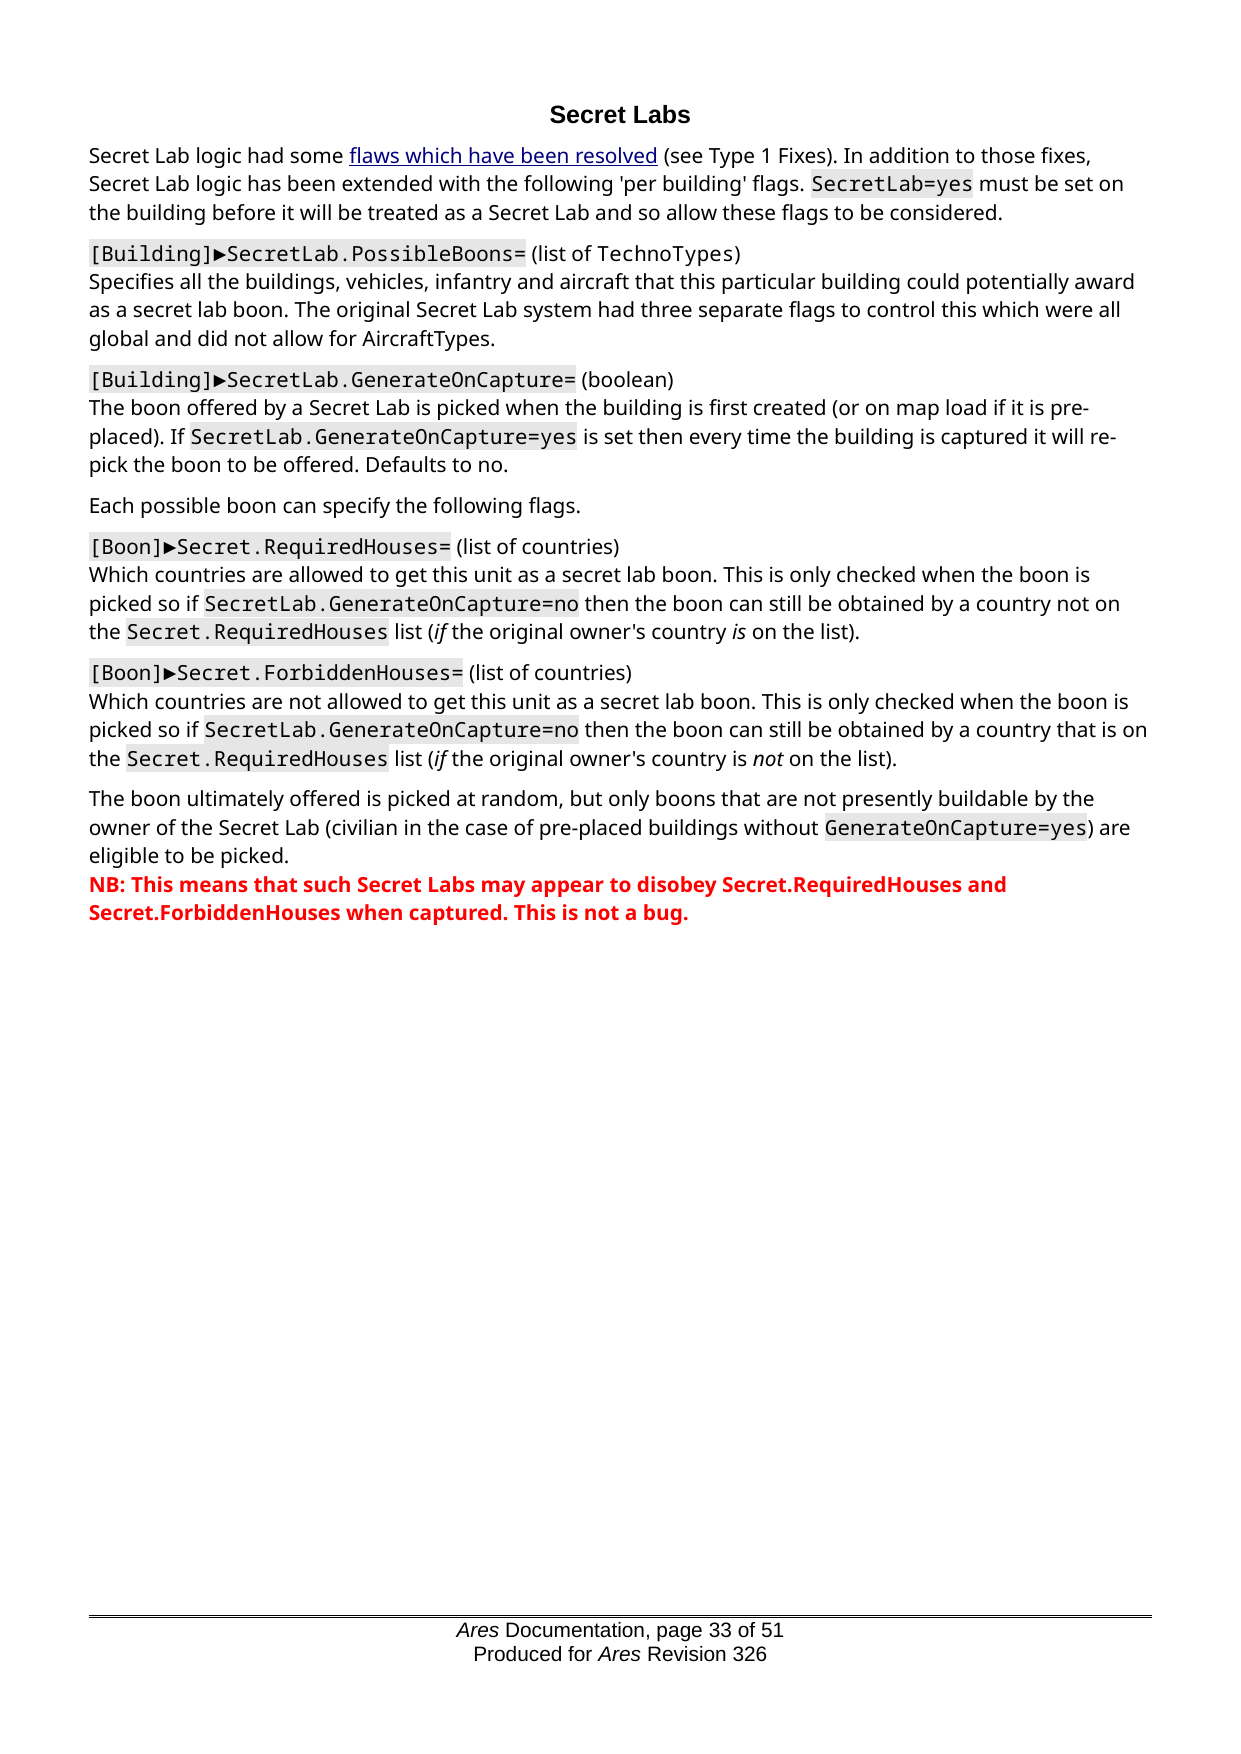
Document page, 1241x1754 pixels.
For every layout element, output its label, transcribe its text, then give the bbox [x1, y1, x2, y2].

text Each possible boon can specify the following flags. [88, 491, 1152, 519]
text Secret Lab logic had some flaws which have been resolved (see Type 1 Fixes). In addition to those fixes, Secret Lab logic has been extended with the following 'per building' flags. SecretLab=yes must be set on the building before it will be treated as a Secret Lab and so allow these flags to be considered. [88, 141, 1152, 226]
subtitle Secret Labs [88, 100, 1152, 129]
text [Boon]►Secret.ForbiddenHouses= (list of countries) Which countries are not allowed to get this unit as a secret lab boon. This is only checked when the boon is picked so if SecretLab.GenerateOnCapture=no then the boon can still be obtained by a country that is on the Secret.RequiredHouses list (if the original owner's country is not on the list). [88, 658, 1152, 772]
text [Boon]►Secret.RequiredHouses= (list of countries) Which countries are allowed to get this unit as a secret lab boon. This is only checked when the boon is picked so if SecretLab.GenerateOnCapture=no then the boon can still be obtained by a country not on the Secret.RequiredHouses list (if the original owner's country is on the list). [88, 532, 1152, 646]
text The boon ultimately offered is picked at random, but only boons that are not presently buildable by the owner of the Secret Lab (civilian in the case of pre-placed buildings without GenerateOnCapture=yes) are eligible to be picked. NB: This means that such Secret Labs may appear to disobey Secret.RequiredHouses and Secret.ForbiddenHouses when captured. This is not a bug. [88, 784, 1152, 927]
text [Building]►SecretLab.PossibleBoons= (list of TechnoTypes) Specifies all the buildings, vehicles, infantry and aircraft that this particular building could potentially award as a secret lab boon. The original Secret Lab system had three separate flags to control this which were all global and did not allow for AircraftTypes. [88, 239, 1152, 352]
text [Building]►SecretLab.GenerateOnCapture= (boolean) The boon offered by a Secret Lab is picked when the building is first created (or on map load if it is pre-placed). If SecretLab.GenerateOnCapture=yes is set then every time the building is captured it will re-pick the boon to be offered. Defaults to no. [88, 365, 1152, 479]
